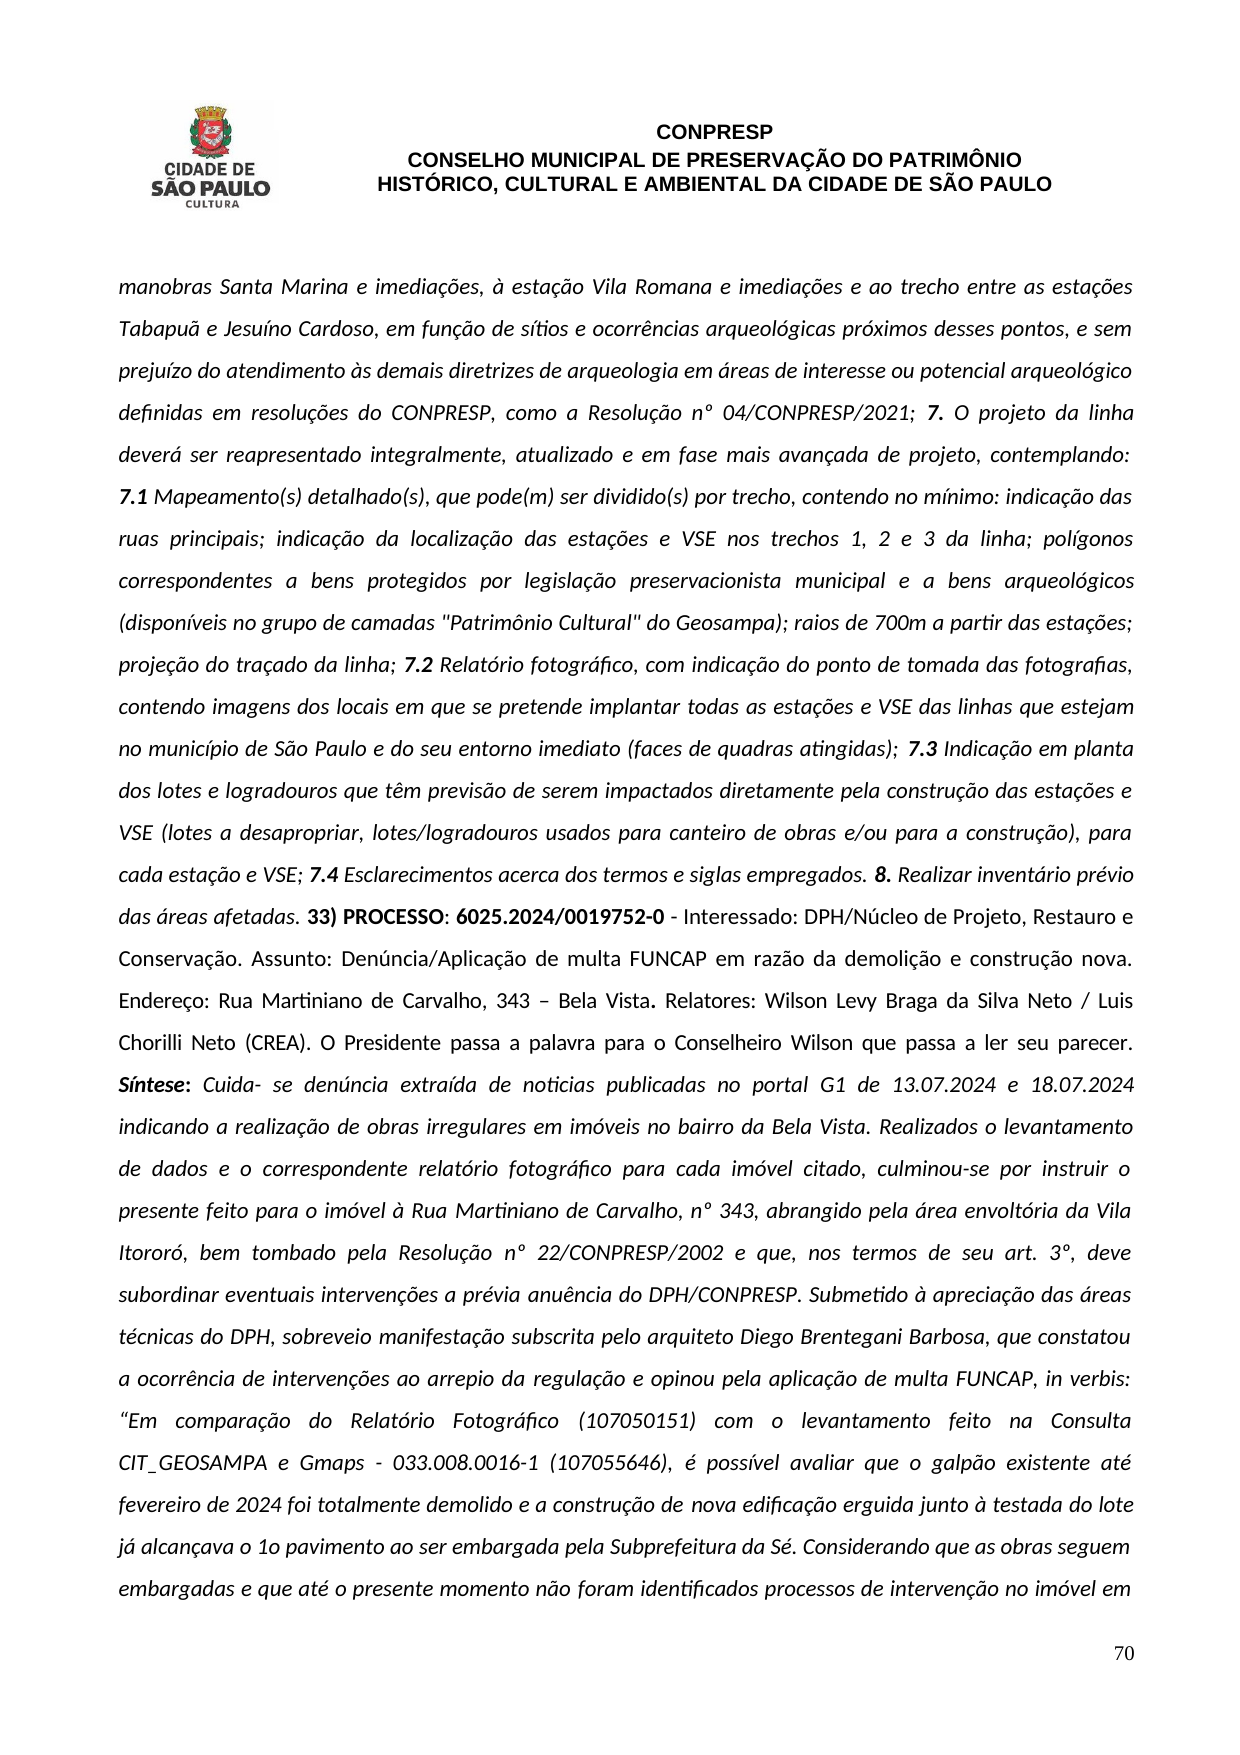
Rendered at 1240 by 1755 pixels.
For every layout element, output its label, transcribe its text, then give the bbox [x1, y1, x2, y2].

text manobras Santa Marina e imediações, à estação Vila Romana e imediações e ao trecho entre as estações Tabapuã e Jesuíno Cardoso, em função de sítios e ocorrências arqueológicas próximos desses pontos, e sem prejuízo do atendimento às demais diretrizes de arqueologia em áreas de interesse ou potencial arqueológico deﬁnidas em resoluções do CONPRESP, como a Resolução nº 04/CONPRESP/2021; 7. O projeto da linha deverá ser reapresentado integralmente, atualizado e em fase mais avançada de projeto, contemplando: [118, 272, 1134, 468]
text 7.1 Mapeamento(s) detalhado(s), que pode(m) ser dividido(s) por trecho, contendo no mínimo: indicação das ruas principais; indicação da localização das estações e VSE nos trechos 1, 2 e 3 da linha; polígonos correspondentes a bens protegidos por legislação preservacionista municipal e a bens arqueológicos (disponíveis no grupo de camadas "Patrimônio Cultural" do Geosampa); raios de 700m a partir das estações; projeção do traçado da linha; 7.2 Relatório fotográﬁco, com indicação do ponto de tomada das fotograﬁas, contendo imagens dos locais em que se pretende implantar todas as estações e VSE das linhas que estejam no município de São Paulo e do seu entorno imediato (faces de quadras atingidas); 7.3 Indicação em planta dos lotes e logradouros que têm previsão de serem impactados diretamente pela construção das estações e VSE (lotes a desapropriar, lotes/logradouros usados para canteiro de obras e/ou para a construção), para cada estação e VSE; 7.4 Esclarecimentos acerca dos termos e siglas empregados. 8. Realizar inventário prévio das áreas afetadas. 33) PROCESSO: 6025.2024/0019752-0 - Interessado: DPH/Núcleo de Projeto, Restauro e Conservação. Assunto: Denúncia/Aplicação de multa FUNCAP em razão da demolição e construção nova. Endereço: Rua Martiniano de Carvalho, 343 – Bela Vista. Relatores: Wilson Levy Braga da Silva Neto / Luis Chorilli Neto (CREA). O Presidente passa a palavra para o Conselheiro Wilson que passa a ler seu parecer. Síntese: Cuida- se denúncia extraída de noticias publicadas no portal G1 de 13.07.2024 e 18.07.2024 indicando a realização de obras irregulares em imóveis no bairro da Bela Vista. Realizados o levantamento de dados e o correspondente relatório fotográﬁco para cada imóvel citado, culminou-se por instruir o presente feito para o imóvel à Rua Martiniano de Carvalho, nº 343, abrangido pela área envoltória da Vila Itororó, bem tombado pela Resolução nº 22/CONPRESP/2002 e que, nos termos de seu art. 3º, deve subordinar eventuais intervenções a prévia anuência do DPH/CONPRESP. Submetido à apreciação das áreas técnicas do DPH, sobreveio manifestação subscrita pelo arquiteto Diego Brentegani Barbosa, que constatou a ocorrência de intervenções ao arrepio da regulação e opinou pela aplicação de multa FUNCAP, in verbis: “Em comparação do Relatório Fotográﬁco (107050151) com o levantamento feito na Consulta CIT_GEOSAMPA e Gmaps - 033.008.0016-1 (107055646), é possível avaliar que o galpão existente até fevereiro de 2024 foi totalmente demolido e a construção de nova ediﬁcação erguida junto à testada do lote já alcançava o 1o pavimento ao ser embargada pela Subprefeitura da Sé. Considerando que as obras seguem embargadas e que até o presente momento não foram identiﬁcados processos de intervenção no imóvel em [118, 482, 1134, 1602]
